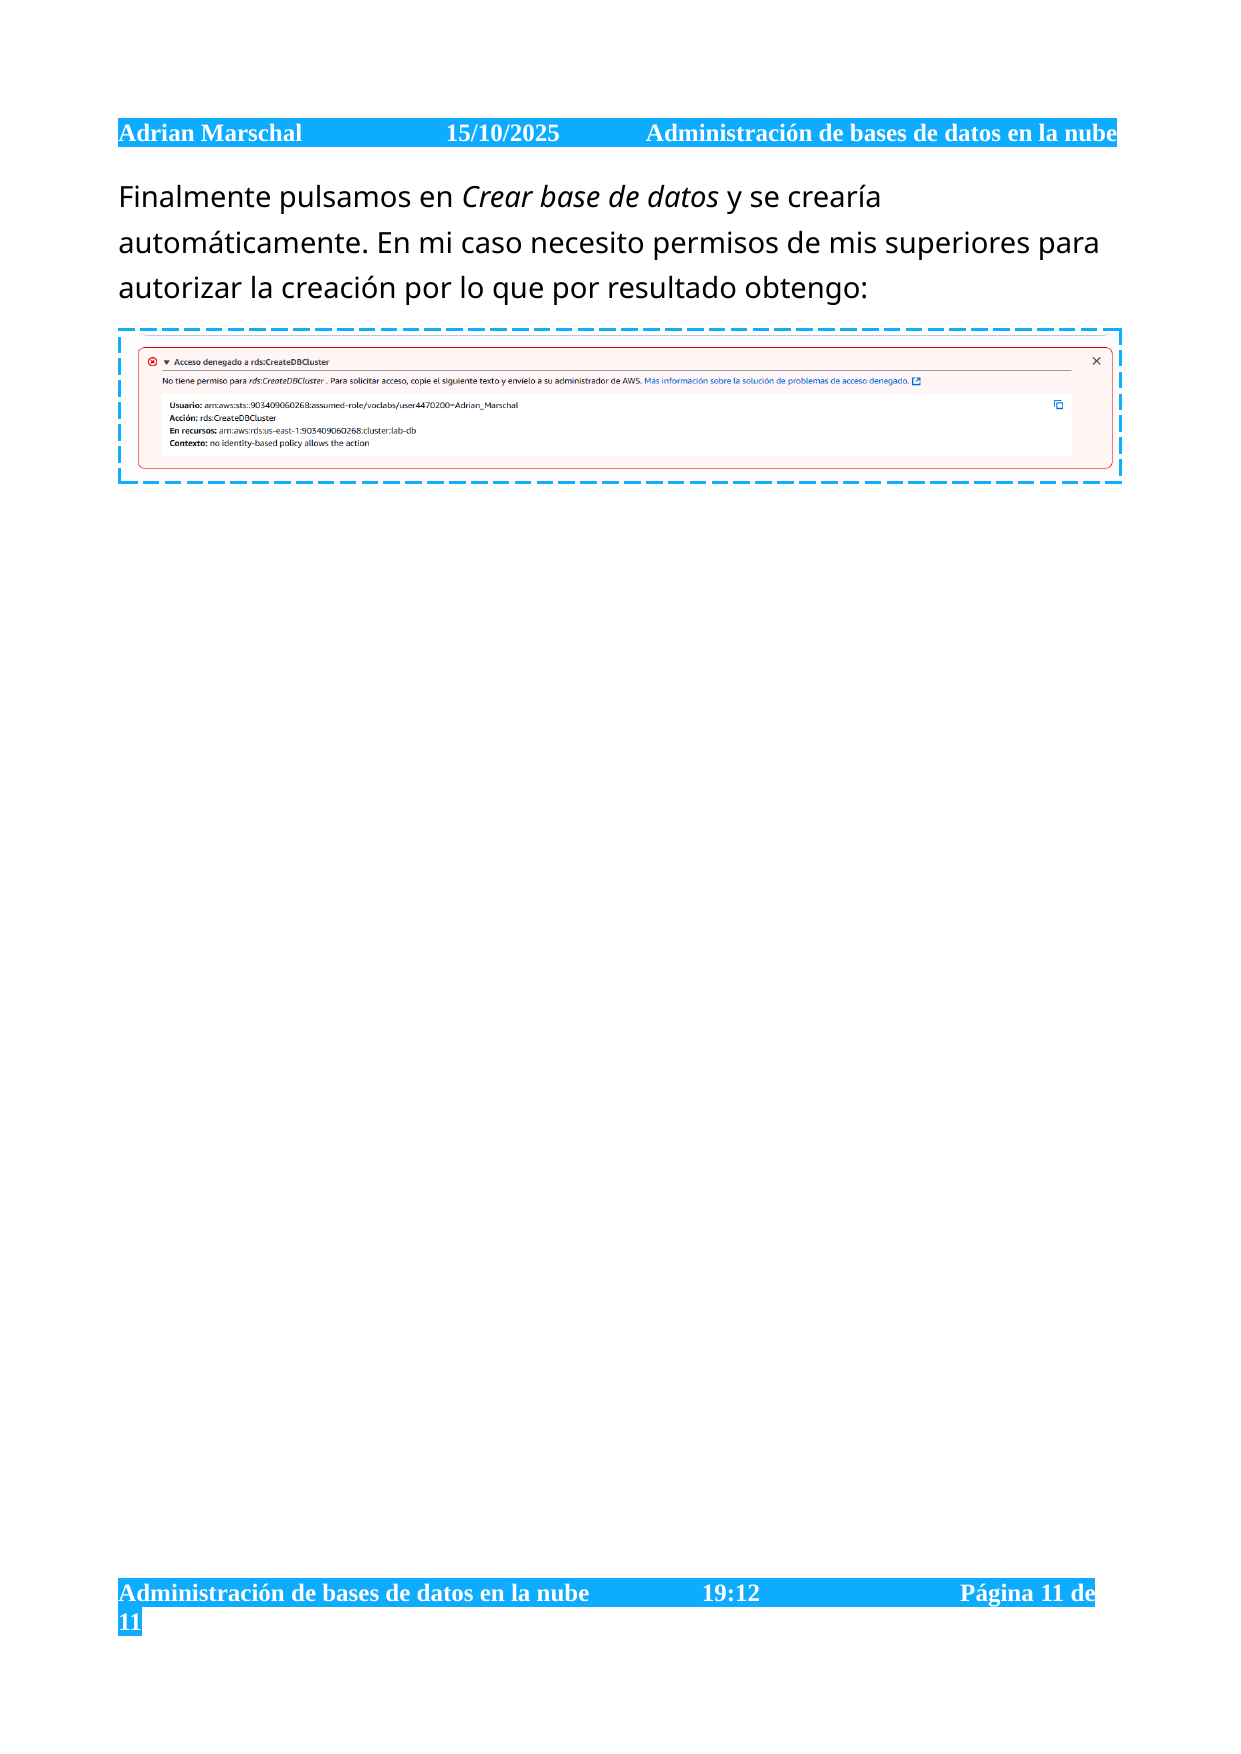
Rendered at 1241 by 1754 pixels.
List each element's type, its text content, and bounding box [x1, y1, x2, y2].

picture [124, 333, 1117, 479]
text Finalmente pulsamos en Crear base de datos y se crearía automáticamente. En mi caso necesito permisos de mis superiores para autorizar la creación por lo que por resultado obtengo: [118, 176, 1122, 307]
